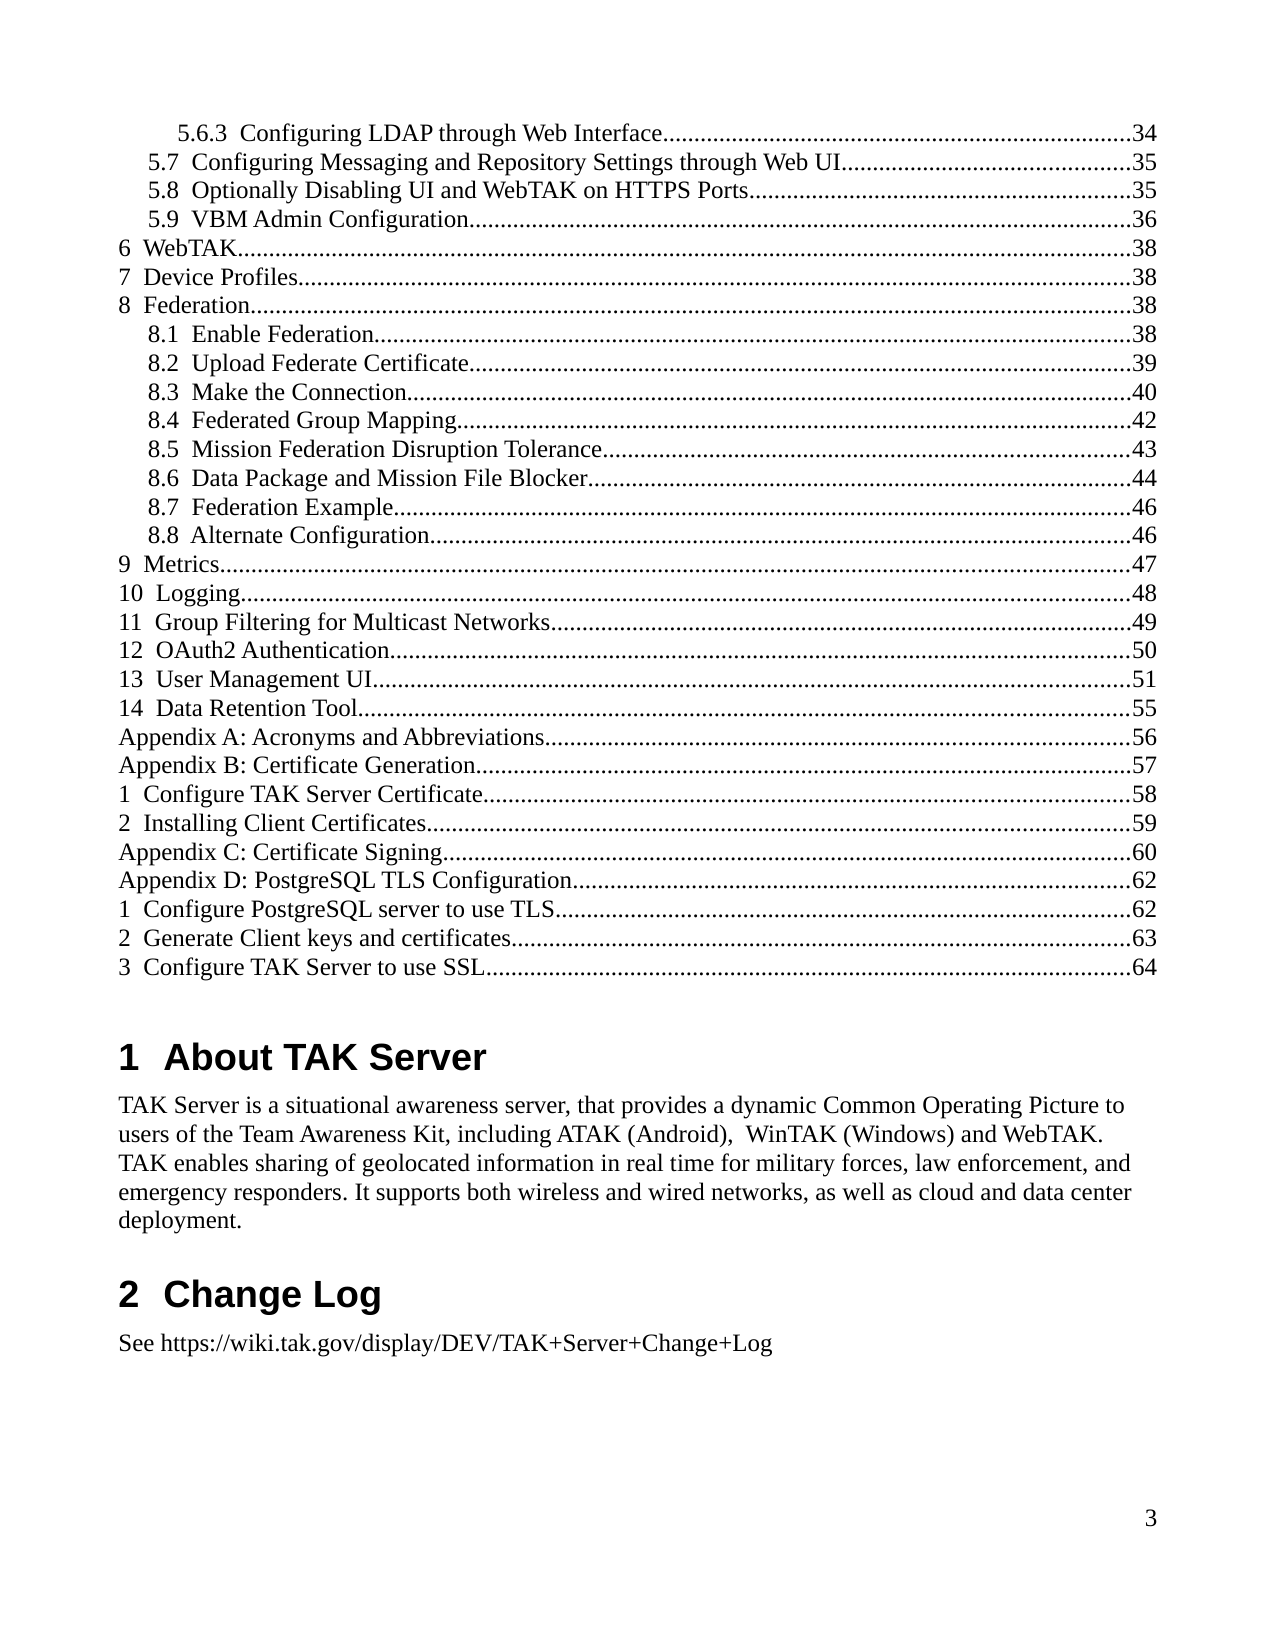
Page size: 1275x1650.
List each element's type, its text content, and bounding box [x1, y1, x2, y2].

text 8.2 Upload Federate Certificate 39 [148, 348, 1157, 377]
subtitle Change Log [118, 1272, 1157, 1315]
text Appendix C: Certificate Signing 60 [118, 837, 1157, 866]
text 11 Group Filtering for Multicast Networks 49 [118, 607, 1157, 636]
text 1 Configure TAK Server Certificate 58 [118, 779, 1157, 808]
text 5.9 VBM Admin Configuration 36 [148, 204, 1157, 233]
text Appendix B: Certificate Generation 57 [118, 751, 1157, 779]
text 12 OAuth2 Authentication 50 [118, 636, 1157, 664]
text 8 Federation 38 [118, 291, 1157, 319]
text 7 Device Profiles 38 [118, 262, 1157, 291]
text 8.1 Enable Federation 38 [148, 319, 1157, 348]
text 14 Data Retention Tool 55 [118, 693, 1157, 722]
text TAK Server is a situational awareness server, that provides a dynamic Common Operating Picture to users of the Team Awareness Kit, including ATAK (Android), WinTAK (Windows) and WebTAK. TAK enables sharing of geolocated information in real time for military forces, law enforcement, and emergency responders. It supports both wireless and wired networks, as well as cloud and data center deployment. [118, 1091, 1157, 1234]
text 8.7 Federation Example 46 [148, 492, 1157, 521]
text 9 Metrics 47 [118, 549, 1157, 578]
text Appendix D: PostgreSQL TLS Configuration 62 [118, 866, 1157, 894]
text 5.8 Optionally Disabling UI and WebTAK on HTTPS Ports 35 [148, 176, 1157, 204]
text 2 Installing Client Certificates 59 [118, 808, 1157, 837]
text 13 User Management UI 51 [118, 664, 1157, 693]
text 8.4 Federated Group Mapping 42 [148, 406, 1157, 434]
text 8.6 Data Package and Mission File Blocker 44 [148, 463, 1157, 492]
text 10 Logging 48 [118, 578, 1157, 607]
text See https://wiki.tak.gov/display/DEV/TAK+Server+Change+Log [118, 1328, 1157, 1357]
text 8.3 Make the Connection 40 [148, 377, 1157, 406]
text 2 Generate Client keys and certificates 63 [118, 923, 1157, 952]
text 5.6.3 Configuring LDAP through Web Interface 34 [177, 118, 1157, 147]
subtitle About TAK Server [118, 1034, 1157, 1078]
text 1 Configure PostgreSQL server to use TLS 62 [118, 894, 1157, 923]
text 8.5 Mission Federation Disruption Tolerance 43 [148, 434, 1157, 463]
text 8.8 Alternate Configuration 46 [148, 521, 1157, 549]
text 5.7 Configuring Messaging and Repository Settings through Web UI 35 [148, 147, 1157, 176]
text 3 Configure TAK Server to use SSL 64 [118, 952, 1157, 981]
text Appendix A: Acronyms and Abbreviations 56 [118, 722, 1157, 751]
text 6 WebTAK 38 [118, 233, 1157, 262]
